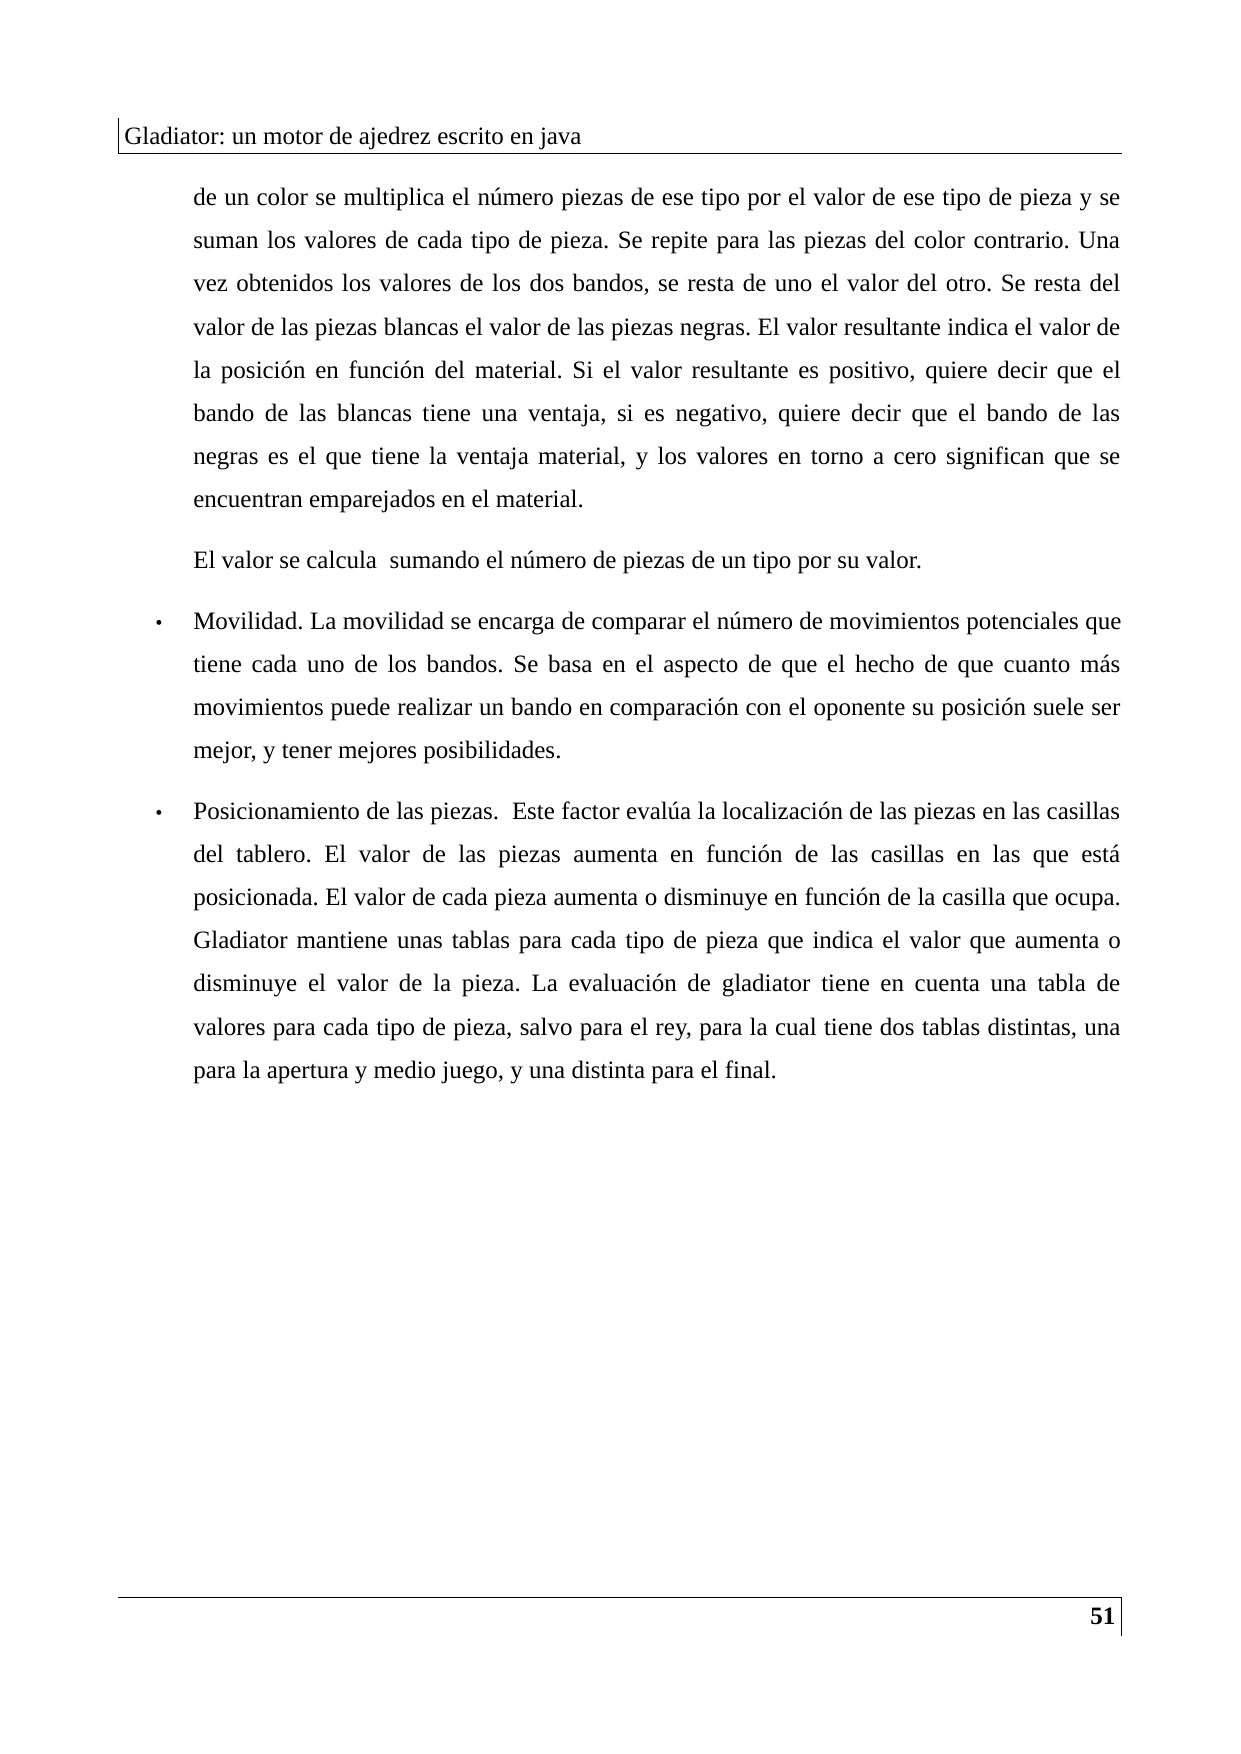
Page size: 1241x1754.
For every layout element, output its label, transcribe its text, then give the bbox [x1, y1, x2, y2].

list de un color se multiplica el número piezas de ese tipo por el valor de ese tipo de pieza y se suman los valores de cada tipo de pieza. Se repite para las piezas del color contrario. Una vez obtenidos los valores de los dos bandos, se resta de uno el valor del otro. Se resta del valor de las piezas blancas el valor de las piezas negras. El valor resultante indica el valor de la posición en función del material. Si el valor resultante es positivo, quiere decir que el bando de las blancas tiene una ventaja, si es negativo, quiere decir que el bando de las negras es el que tiene la ventaja material, y los valores en torno a cero significan que se encuentran emparejados en el material. [156, 182, 1122, 513]
list Movilidad. La movilidad se encarga de comparar el número de movimientos potenciales que tiene cada uno de los bandos. Se basa en el aspecto de que el hecho de que cuanto más movimientos puede realizar un bando en comparación con el oponente su posición suele ser mejor, y tener mejores posibilidades. [156, 606, 1122, 764]
list Posicionamiento de las piezas. Este factor evalúa la localización de las piezas en las casillas del tablero. El valor de las piezas aumenta en función de las casillas en las que está posicionada. El valor de cada pieza aumenta o disminuye en función de la casilla que ocupa. Gladiator mantiene unas tablas para cada tipo de pieza que indica el valor que aumenta o disminuye el valor de la pieza. La evaluación de gladiator tiene en cuenta una tabla de valores para cada tipo de pieza, salvo para el rey, para la cual tiene dos tablas distintas, una para la apertura y medio juego, y una distinta para el final. [156, 796, 1122, 1083]
list El valor se calcula sumando el número de piezas de un tipo por su valor. [156, 545, 1122, 574]
